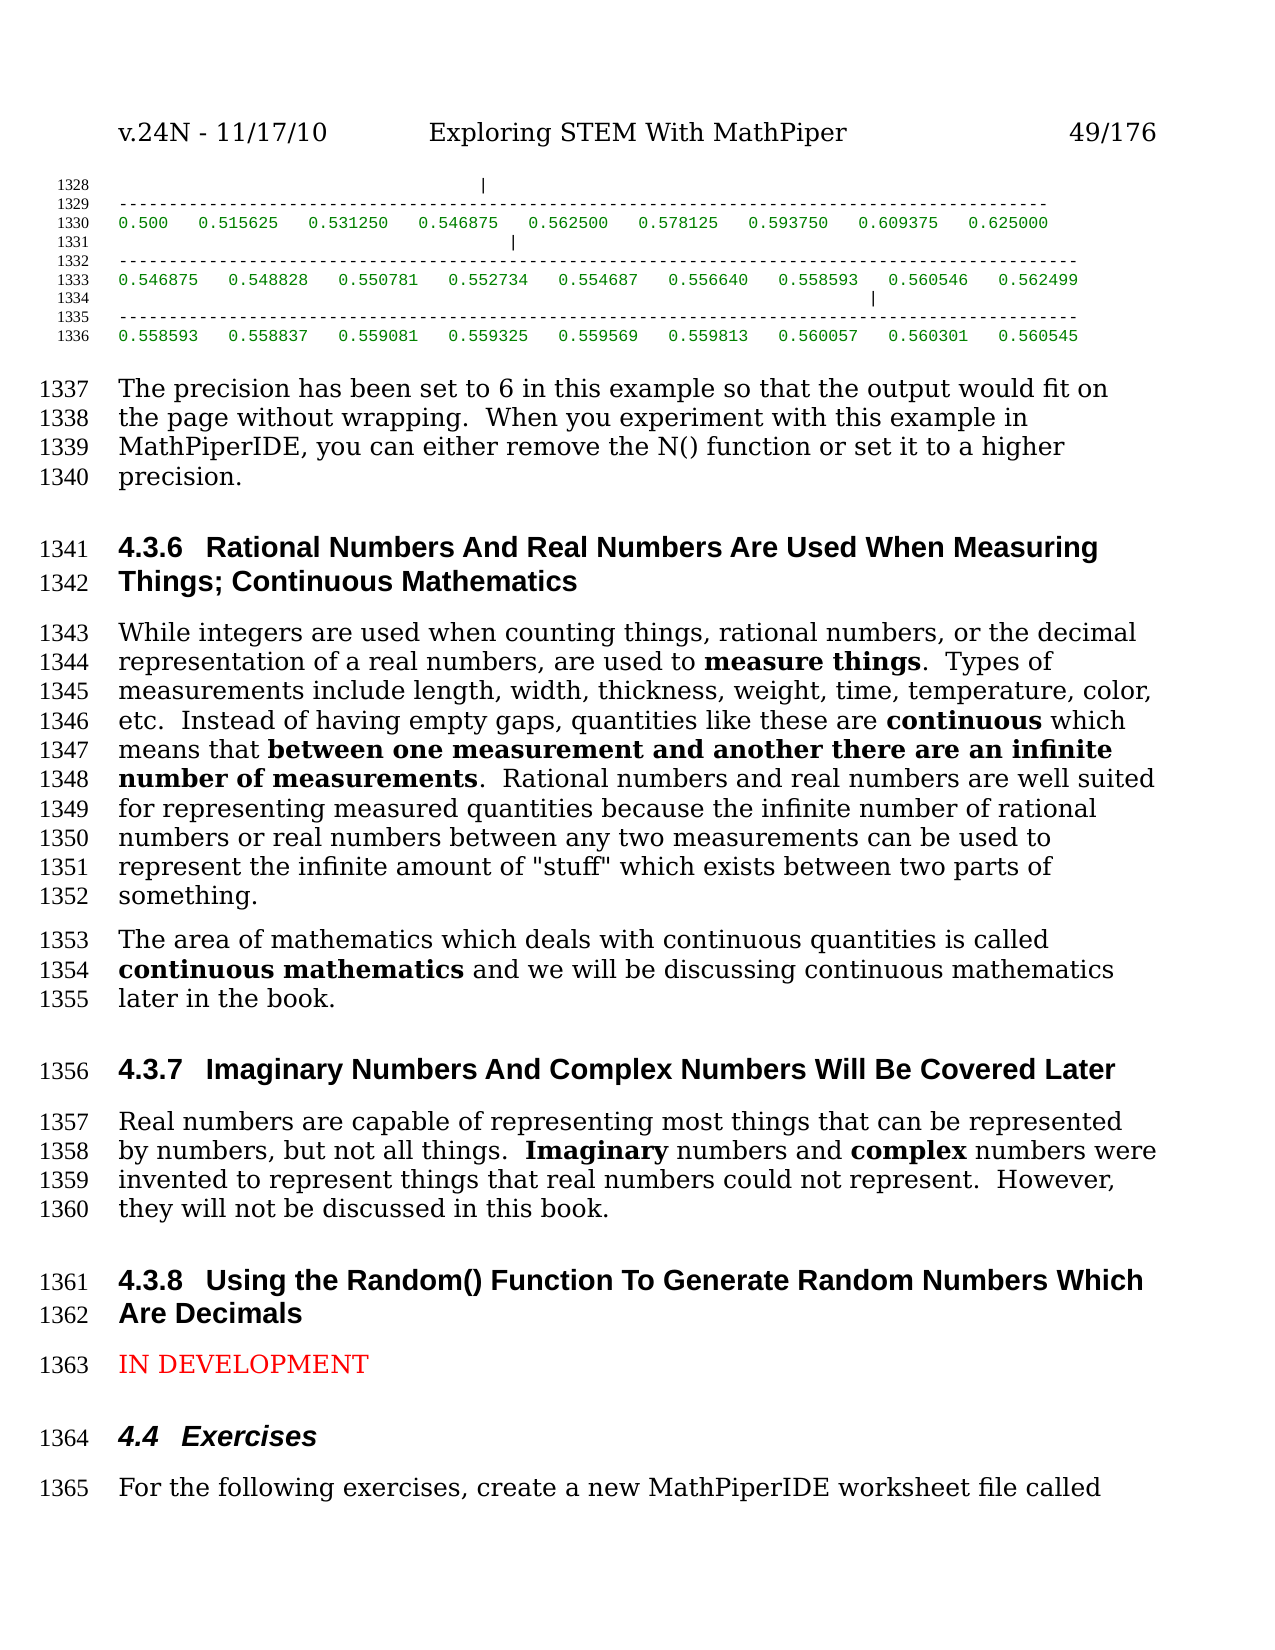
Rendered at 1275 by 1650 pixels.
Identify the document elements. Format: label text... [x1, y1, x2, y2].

text --------------------------------------------------------------------------------------------- [118, 196, 1157, 214]
text ------------------------------------------------------------------------------------------------ [118, 309, 1157, 328]
text While integers are used when counting things, rational numbers, or the decimal representation of a real numbers, are used to measure things. Types of measurements include length, width, thickness, weight, time, temperature, color, etc. Instead of having empty gaps, quantities like these are continuous which means that between one measurement and another there are an infinite number of measurements. Rational numbers and real numbers are well suited for representing measured quantities because the infinite number of rational numbers or real numbers between any two measurements can be used to represent the infinite amount of "stuff" which exists between two parts of something. [118, 618, 1157, 911]
text The area of mathematics which deals with continuous quantities is called continuous mathematics and we will be discussing continuous mathematics later in the book. [118, 926, 1157, 1013]
text 0.546875 0.548828 0.550781 0.552734 0.554687 0.556640 0.558593 0.560546 0.562499 [118, 271, 1157, 290]
text IN DEVELOPMENT [118, 1351, 1157, 1380]
subtitle Exercises [118, 1419, 1157, 1452]
text 0.558593 0.558837 0.559081 0.559325 0.559569 0.559813 0.560057 0.560301 0.560545 [118, 328, 1157, 346]
text 0.500 0.515625 0.531250 0.546875 0.562500 0.578125 0.593750 0.609375 0.625000 [118, 214, 1157, 233]
text For the following exercises, create a new MathPiperIDE worksheet file called [118, 1473, 1157, 1503]
text | [118, 290, 1157, 309]
subtitle Rational Numbers And Real Numbers Are Used When Measuring Things; Continuous Mathematics [118, 530, 1157, 597]
subtitle Imaginary Numbers And Complex Numbers Will Be Covered Later [118, 1052, 1157, 1086]
text | [118, 233, 1157, 252]
text Real numbers are capable of representing most things that can be represented by numbers, but not all things. Imaginary numbers and complex numbers were invented to represent things that real numbers could not represent. However, they will not be discussed in this book. [118, 1107, 1157, 1224]
subtitle Using the Random() Function To Generate Random Numbers Which Are Decimals [118, 1263, 1157, 1330]
text The precision has been set to 6 in this example so that the output would fit on the page without wrapping. When you experiment with this example in MathPiperIDE, you can either remove the N() function or set it to a higher precision. [118, 374, 1157, 491]
text ------------------------------------------------------------------------------------------------ [118, 252, 1157, 271]
text | [118, 177, 1157, 196]
